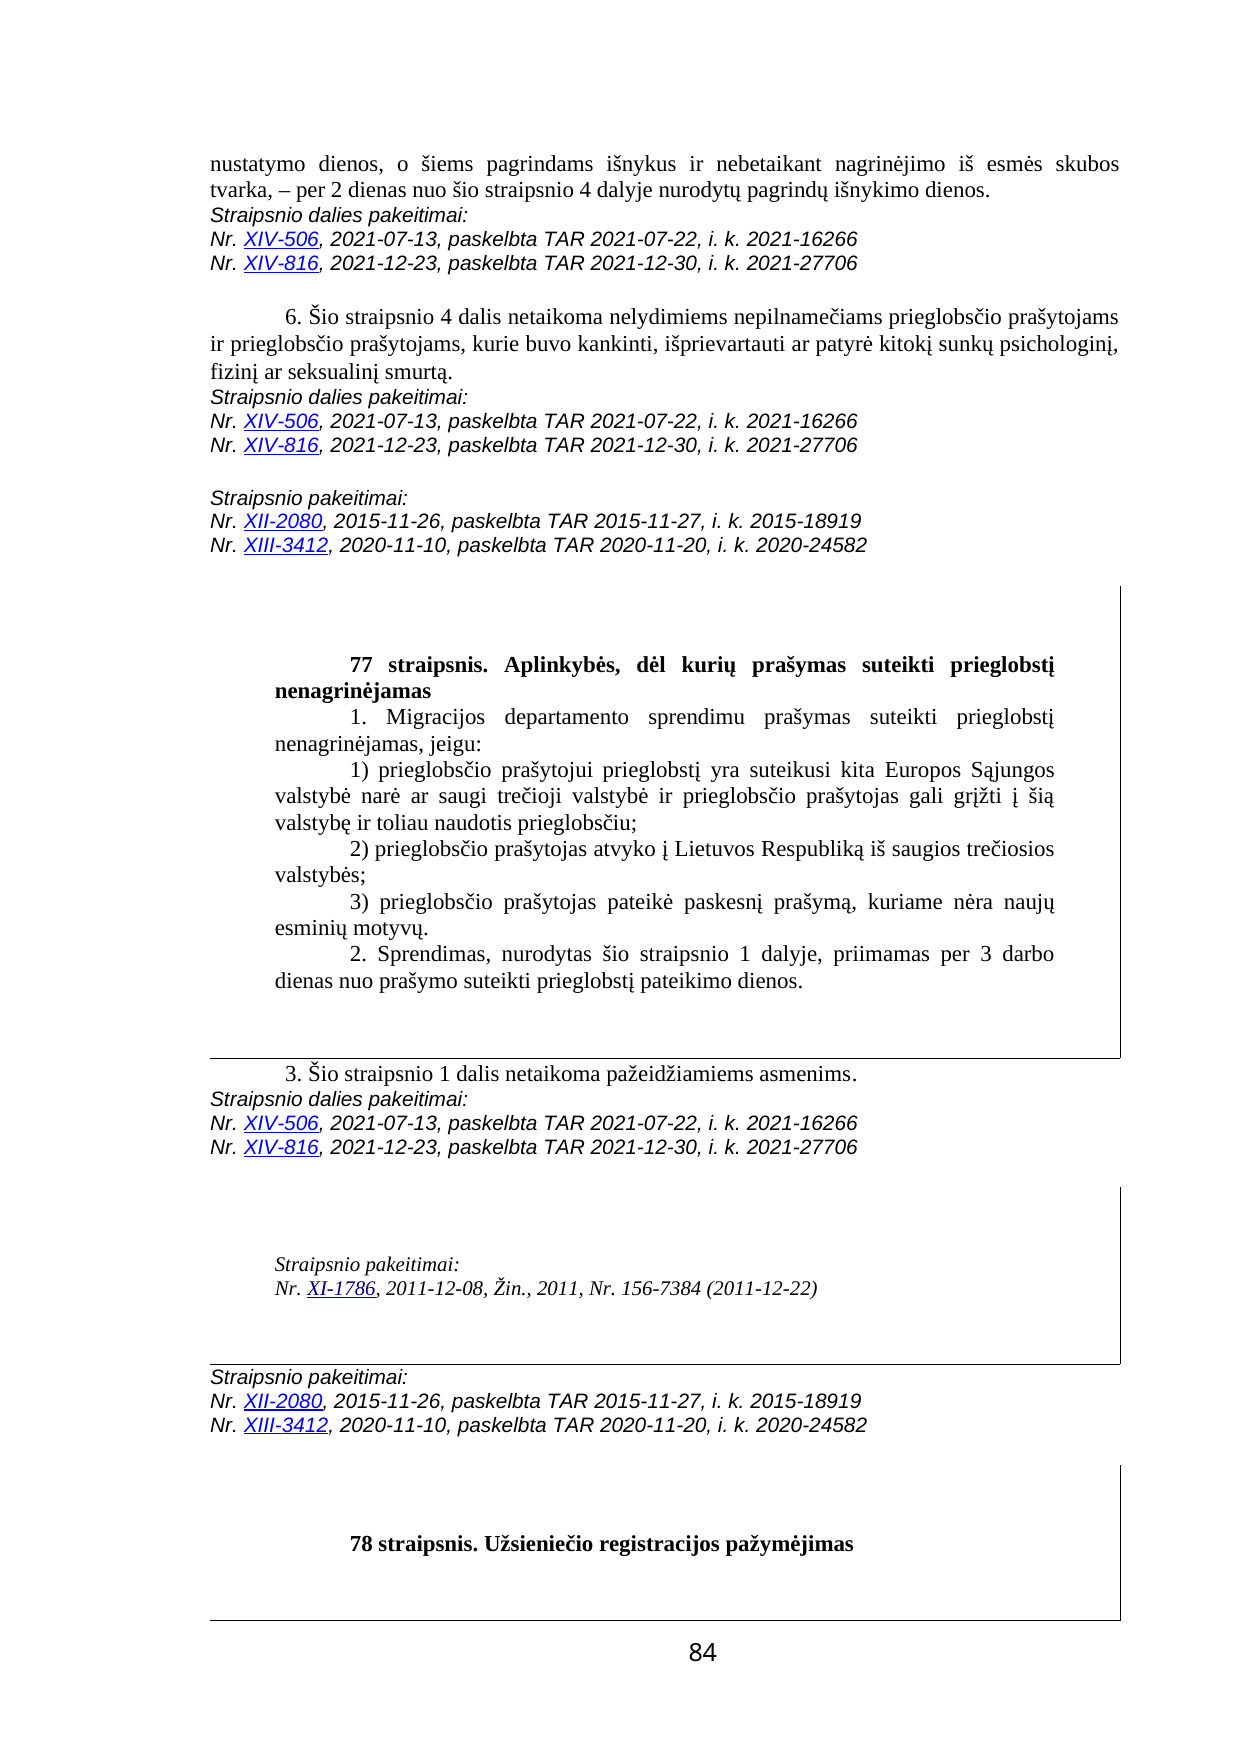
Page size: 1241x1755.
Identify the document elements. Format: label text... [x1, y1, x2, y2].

text 1) prieglobsčio prašytojui prieglobstį yra suteikusi kita Europos Sąjungos valstybė narė ar saugi trečioji valstybė ir prieglobsčio prašytojas gali grįžti į šią valstybę ir toliau naudotis prieglobsčiu; [210, 756, 1120, 835]
text 3. Šio straipsnio 1 dalis netaikoma pažeidžiamiems asmenims. [210, 1058, 1120, 1087]
text Straipsnio pakeitimai: [210, 485, 1120, 509]
text Nr. XIV-816, 2021-12-23, paskelbta TAR 2021-12-30, i. k. 2021-27706 [210, 251, 1120, 274]
text Nr. XIV-816, 2021-12-23, paskelbta TAR 2021-12-30, i. k. 2021-27706 [210, 1134, 1120, 1158]
text 77 straipsnis. Aplinkybės, dėl kurių prašymas suteikti prieglobstį nenagrinėjamas [210, 586, 1120, 703]
text Straipsnio pakeitimai: [210, 1187, 1120, 1276]
text Straipsnio dalies pakeitimai: [210, 203, 1120, 227]
text Nr. XIV-506, 2021-07-13, paskelbta TAR 2021-07-22, i. k. 2021-16266 [210, 227, 1120, 251]
text Nr. XIV-816, 2021-12-23, paskelbta TAR 2021-12-30, i. k. 2021-27706 [210, 433, 1120, 457]
text nustatymo dienos, o šiems pagrindams išnykus ir nebetaikant nagrinėjimo iš esmės skubos tvarka, – per 2 dienas nuo šio straipsnio 4 dalyje nurodytų pagrindų išnykimo dienos. [210, 150, 1120, 203]
text Straipsnio pakeitimai: [210, 1364, 1120, 1388]
text 78 straipsnis. Užsieniečio registracijos pažymėjimas [210, 1465, 1120, 1620]
text 2. Sprendimas, nurodytas šio straipsnio 1 dalyje, priimamas per 3 darbo dienas nuo prašymo suteikti prieglobstį pateikimo dienos. [210, 941, 1120, 1058]
text Nr. XIII-3412, 2020-11-10, paskelbta TAR 2020-11-20, i. k. 2020-24582 [210, 1412, 1120, 1436]
text Straipsnio dalies pakeitimai: [210, 1087, 1120, 1111]
text Nr. XI-1786, 2011-12-08, Žin., 2011, Nr. 156-7384 (2011-12-22) [210, 1276, 1120, 1364]
text Nr. XII-2080, 2015-11-26, paskelbta TAR 2015-11-27, i. k. 2015-18919 [210, 509, 1120, 533]
text Nr. XIV-506, 2021-07-13, paskelbta TAR 2021-07-22, i. k. 2021-16266 [210, 409, 1120, 433]
text 1. Migracijos departamento sprendimu prašymas suteikti prieglobstį nenagrinėjamas, jeigu: [210, 703, 1120, 756]
text Nr. XIII-3412, 2020-11-10, paskelbta TAR 2020-11-20, i. k. 2020-24582 [210, 533, 1120, 557]
text Nr. XII-2080, 2015-11-26, paskelbta TAR 2015-11-27, i. k. 2015-18919 [210, 1388, 1120, 1412]
text 2) prieglobsčio prašytojas atvyko į Lietuvos Respubliką iš saugios trečiosios valstybės; [210, 835, 1120, 888]
text 3) prieglobsčio prašytojas pateikė paskesnį prašymą, kuriame nėra naujų esminių motyvų. [210, 888, 1120, 941]
text 6. Šio straipsnio 4 dalis netaikoma nelydimiems nepilnamečiams prieglobsčio prašytojams ir prieglobsčio prašytojams, kurie buvo kankinti, išprievartauti ar patyrė kitokį sunkų psichologinį, fizinį ar seksualinį smurtą. [210, 303, 1120, 385]
text Nr. XIV-506, 2021-07-13, paskelbta TAR 2021-07-22, i. k. 2021-16266 [210, 1111, 1120, 1134]
text Straipsnio dalies pakeitimai: [210, 385, 1120, 409]
